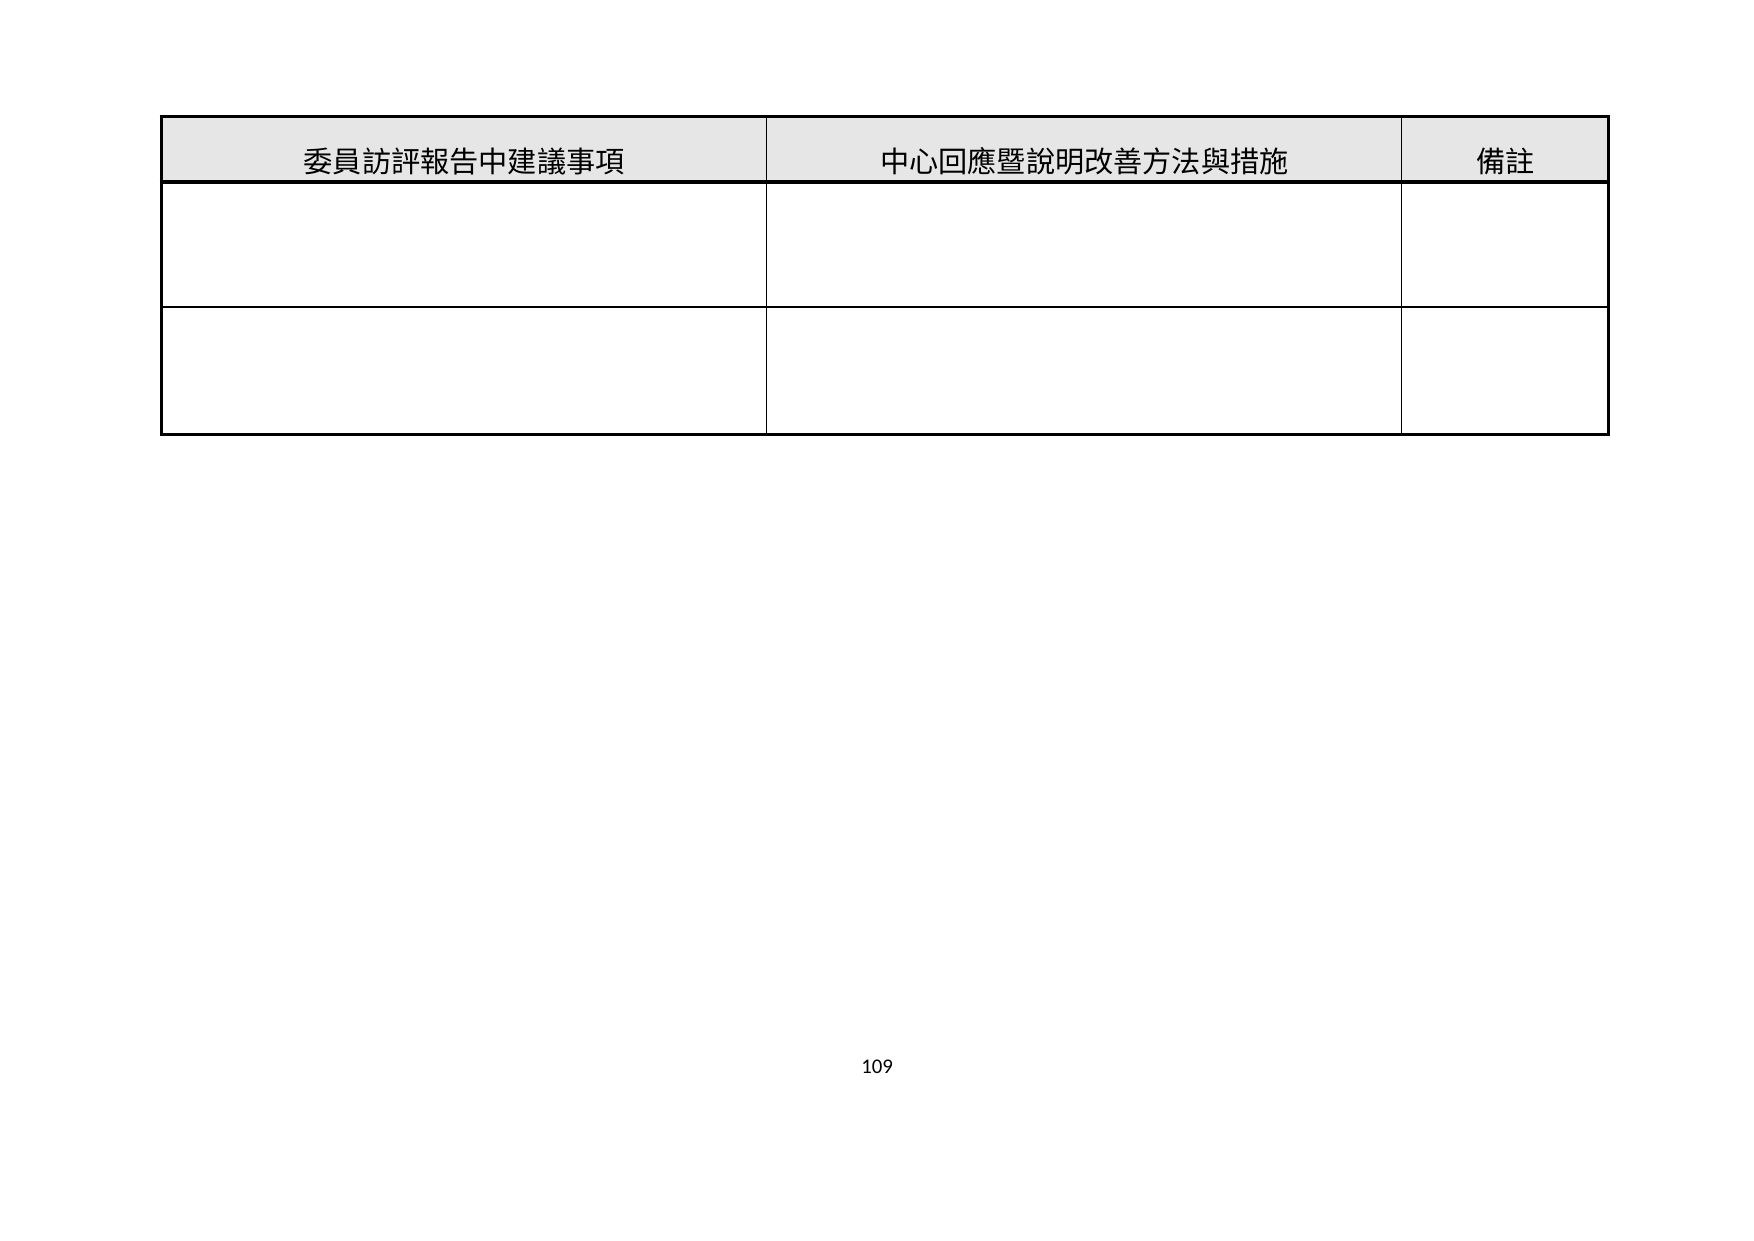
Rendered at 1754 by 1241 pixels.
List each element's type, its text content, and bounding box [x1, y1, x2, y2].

table_cell [767, 308, 1401, 432]
table_header 委員訪評報告中建議事項 [163, 118, 766, 180]
table_cell [1402, 308, 1607, 432]
table_cell [163, 184, 766, 306]
table_cell [163, 308, 766, 432]
table_header 中心回應暨說明改善方法與措施 [767, 118, 1401, 180]
table_cell [767, 184, 1401, 306]
table_header 備註 [1402, 118, 1607, 180]
table_cell [1402, 184, 1607, 306]
